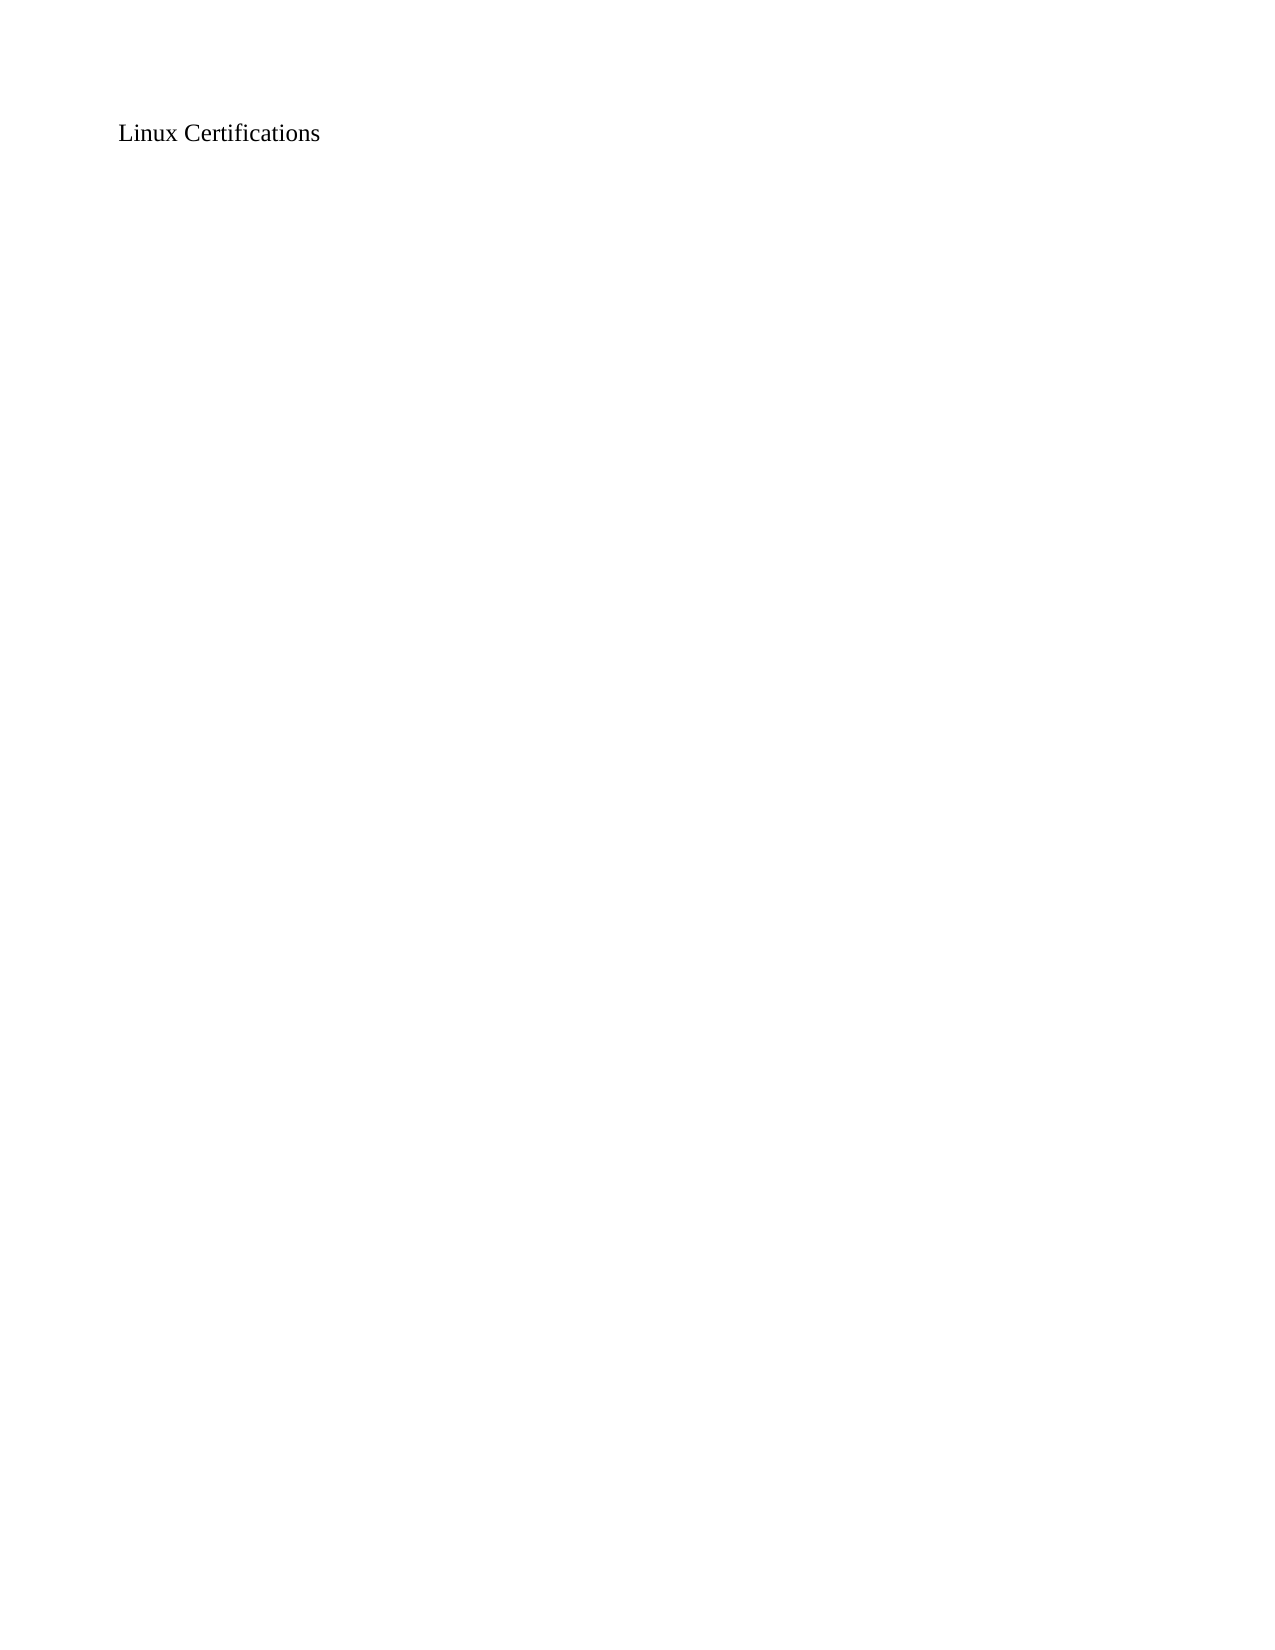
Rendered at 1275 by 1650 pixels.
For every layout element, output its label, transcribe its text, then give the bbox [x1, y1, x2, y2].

text Linux Certifications [118, 118, 1157, 147]
